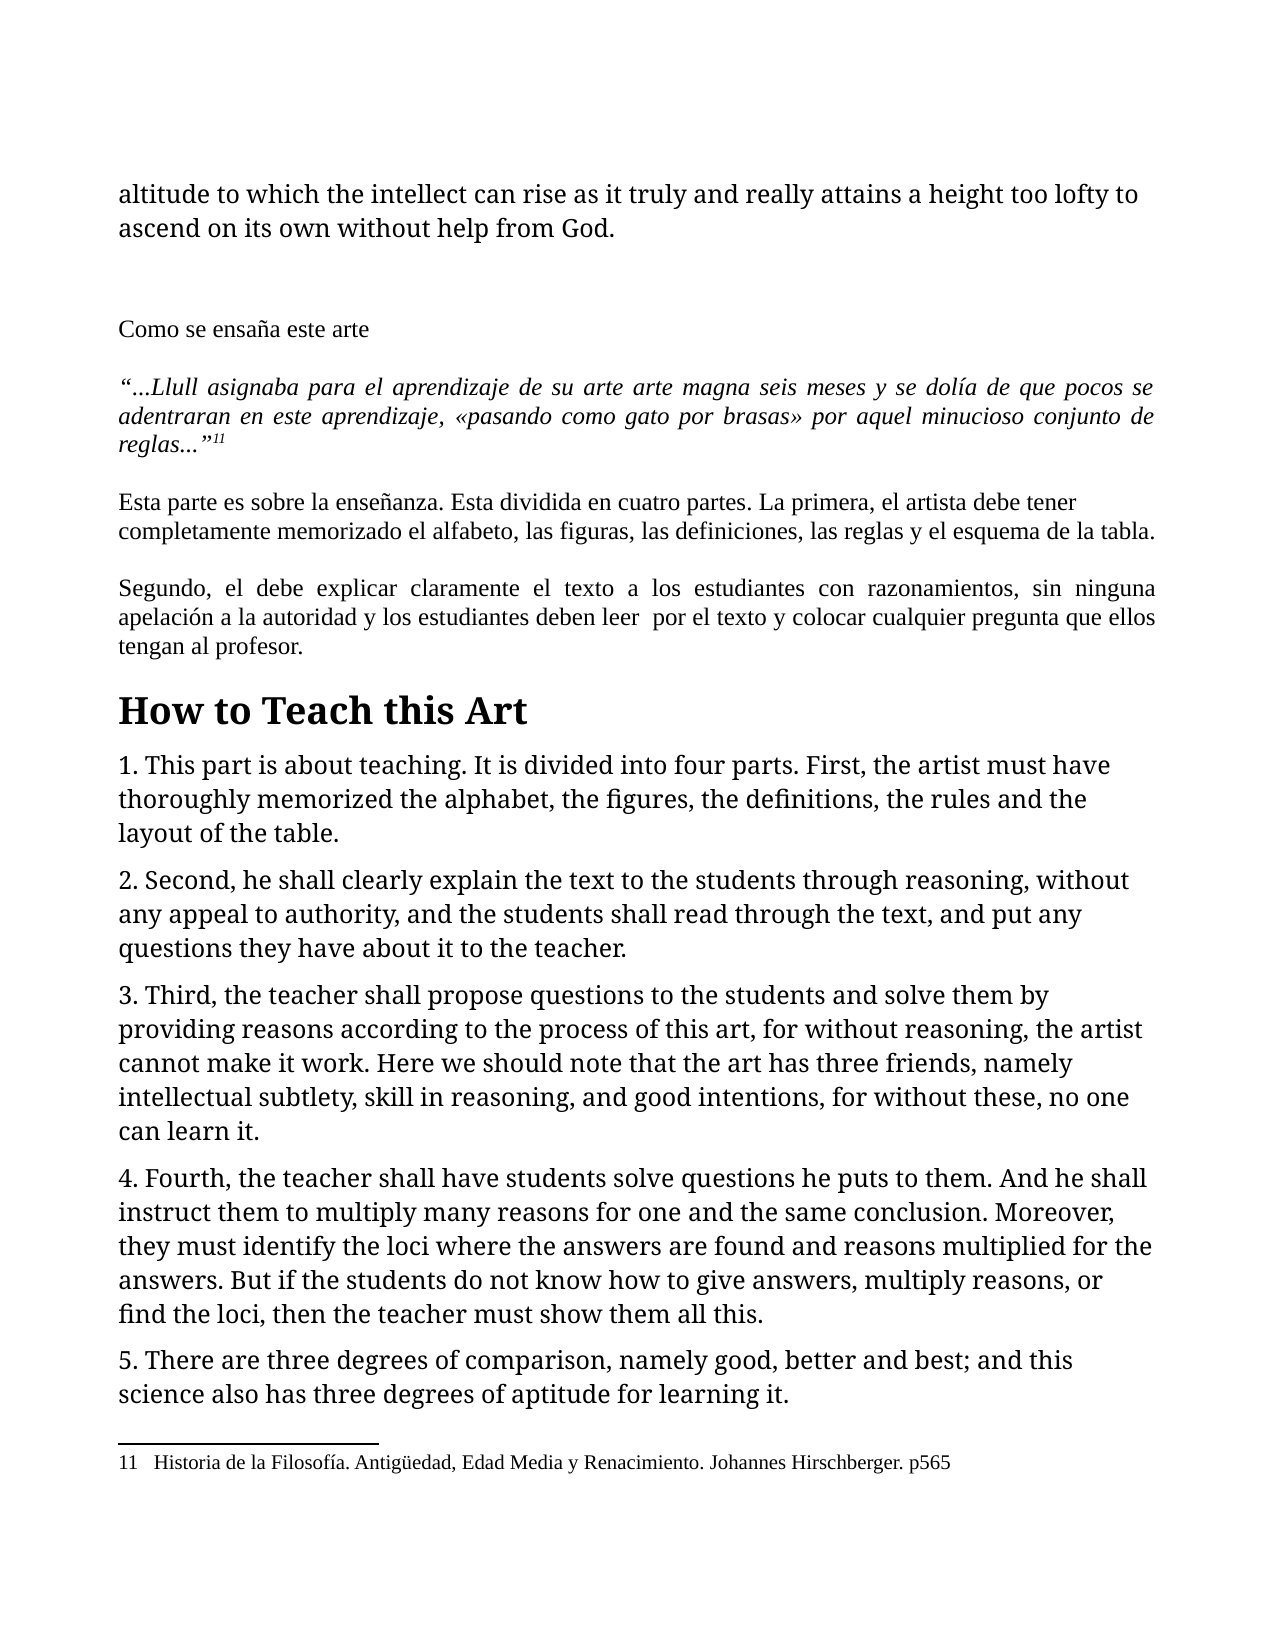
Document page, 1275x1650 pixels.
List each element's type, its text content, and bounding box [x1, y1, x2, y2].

subtitle How to Teach this Art [118, 684, 1157, 736]
text altitude to which the intellect can rise as it truly and really attains a height too lofty to ascend on its own without help from God. [118, 176, 1157, 244]
text Esta parte es sobre la enseñanza. Esta dividida en cuatro partes. La primera, el artista debe tener completamente memorizado el alfabeto, las figuras, las definiciones, las reglas y el esquema de la tabla. [118, 487, 1157, 544]
text 4. Fourth, the teacher shall have students solve questions he puts to them. And he shall instruct them to multiply many reasons for one and the same conclusion. Moreover, they must identify the loci where the answers are found and reasons multiplied for the answers. But if the students do not know how to give answers, multiply reasons, or find the loci, then the teacher must show them all this. [118, 1160, 1157, 1331]
text 5. There are three degrees of comparison, namely good, better and best; and this science also has three degrees of aptitude for learning it. [118, 1343, 1157, 1411]
text 2. Second, he shall clearly explain the text to the students through reasoning, without any appeal to authority, and the students shall read through the text, and put any questions they have about it to the teacher. [118, 863, 1157, 965]
text 3. Third, the teacher shall propose questions to the students and solve them by providing reasons according to the process of this art, for without reasoning, the artist cannot make it work. Here we should note that the art has three friends, namely intellectual subtlety, skill in reasoning, and good intentions, for without these, no one can learn it. [118, 977, 1157, 1148]
text Historia de la Filosofía. Antigüedad, Edad Media y Renacimiento. Johannes Hirschberger. p565 [118, 1449, 1157, 1474]
text “...Llull asignaba para el aprendizaje de su arte arte magna seis meses y se dolía de que pocos se adentraran en este aprendizaje, «pasando como gato por brasas» por aquel minucioso conjunto de reglas...” [118, 372, 1157, 458]
text Segundo, el debe explicar claramente el texto a los estudiantes con razonamientos, sin ninguna apelación a la autoridad y los estudiantes deben leer por el texto y colocar cualquier pregunta que ellos tengan al profesor. [118, 573, 1157, 659]
text Como se ensaña este arte [118, 314, 1157, 343]
text 1. This part is about teaching. It is divided into four parts. First, the artist must have thoroughly memorized the alphabet, the figures, the definitions, the rules and the layout of the table. [118, 748, 1157, 850]
